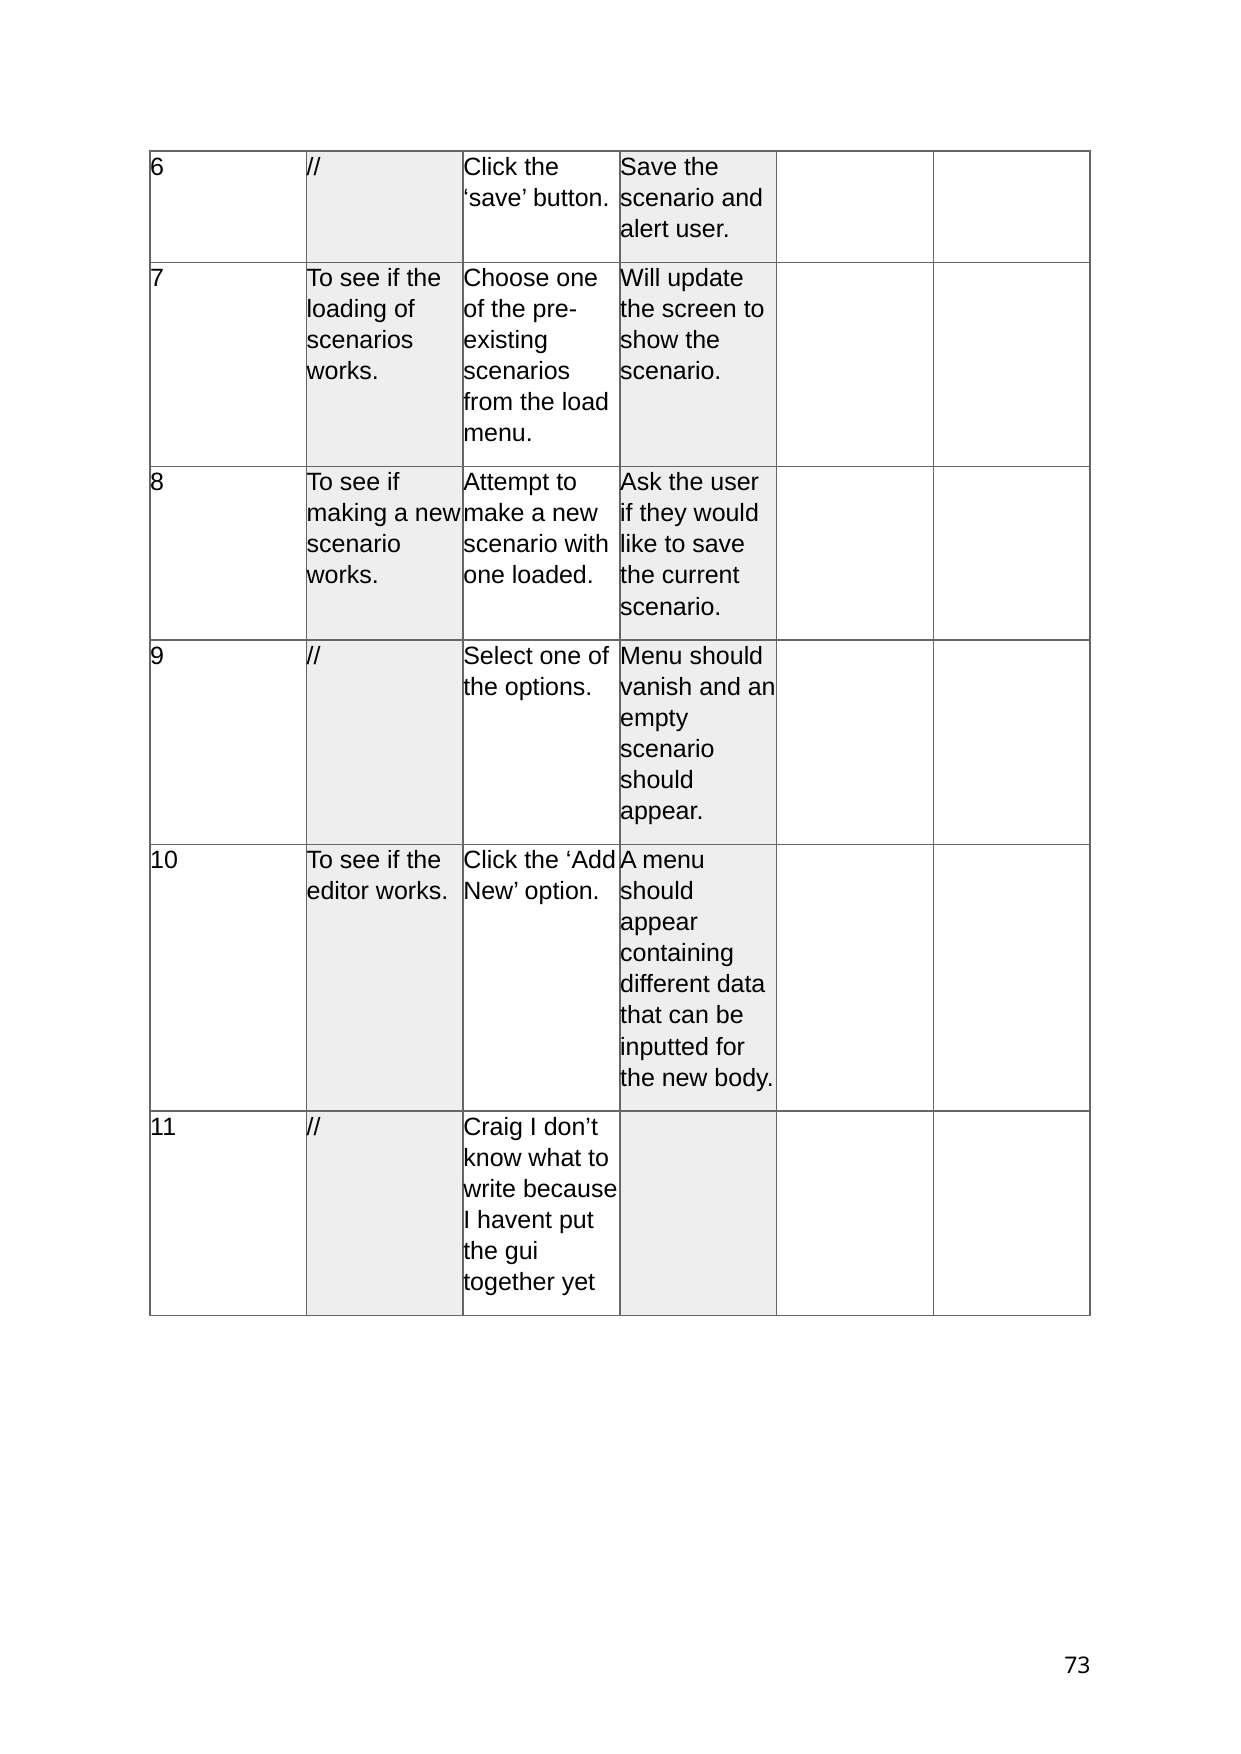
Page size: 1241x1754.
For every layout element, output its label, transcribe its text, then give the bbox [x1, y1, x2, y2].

table_cell Will update the screen to show the scenario. [621, 263, 776, 466]
table_cell Attempt to make a new scenario with one loaded. [464, 467, 619, 639]
table_cell Click the ‘Add New’ option. [464, 845, 619, 1110]
table_cell [934, 263, 1089, 466]
table_cell 8 [151, 467, 306, 639]
table_cell Select one of the options. [464, 641, 619, 844]
table_cell [934, 467, 1089, 639]
table_cell To see if making a new scenario works. [307, 467, 462, 639]
table_cell Craig I don’t know what to write because I havent put the gui together yet [464, 1112, 619, 1315]
table_cell 7 [151, 263, 306, 466]
table_cell Choose one of the pre-existing scenarios from the load menu. [464, 263, 619, 466]
table_cell To see if the editor works. [307, 845, 462, 1110]
table_cell [934, 641, 1089, 844]
table_cell [934, 1112, 1089, 1315]
table_cell 6 [151, 152, 306, 261]
table_cell [777, 152, 933, 261]
table_cell 10 [151, 845, 306, 1110]
table_cell [934, 152, 1089, 261]
table_cell [777, 263, 933, 466]
table_cell Ask the user if they would like to save the current scenario. [621, 467, 776, 639]
table_cell [777, 845, 933, 1110]
table_cell [777, 641, 933, 844]
table_cell // [307, 641, 462, 844]
table_cell Menu should vanish and an empty scenario should appear. [621, 641, 776, 844]
table_cell [621, 1112, 776, 1315]
table_cell 11 [151, 1112, 306, 1315]
table_cell [777, 1112, 933, 1315]
table_cell // [307, 152, 462, 261]
table_cell [777, 467, 933, 639]
table_cell [934, 845, 1089, 1110]
table_cell Click the ‘save’ button. [464, 152, 619, 261]
table_cell A menu should appear containing different data that can be inputted for the new body. [621, 845, 776, 1110]
table_cell Save the scenario and alert user. [621, 152, 776, 261]
table_cell // [307, 1112, 462, 1315]
table_cell To see if the loading of scenarios works. [307, 263, 462, 466]
table_cell 9 [151, 641, 306, 844]
